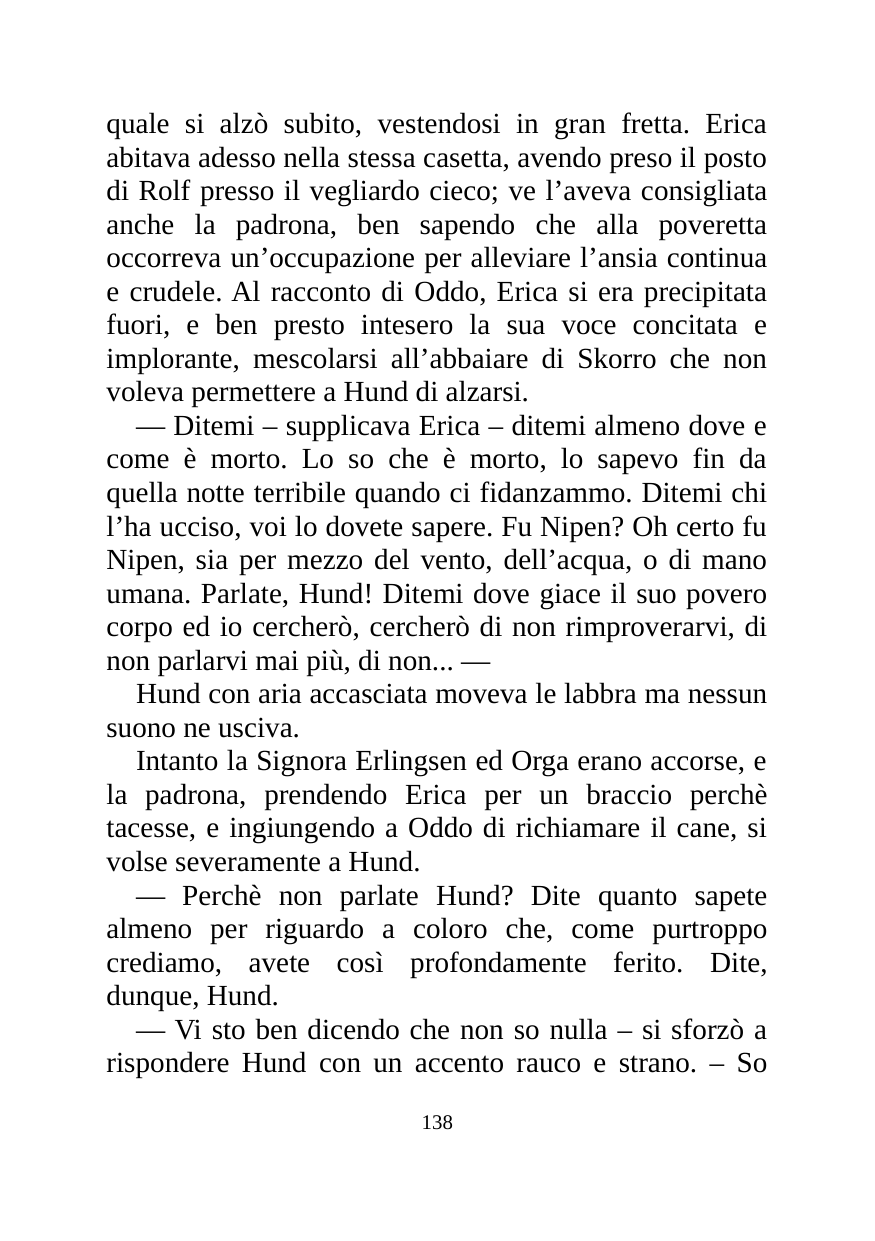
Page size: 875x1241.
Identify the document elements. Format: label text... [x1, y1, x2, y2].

text — Perchè non parlate Hund? Dite quanto sapete almeno per riguardo a coloro che, come purtroppo crediamo, avete così profondamente ferito. Dite, dunque, Hund. [106, 878, 768, 1012]
text Hund con aria accasciata moveva le labbra ma nessun suono ne usciva. [106, 676, 768, 743]
text Intanto la Signora Erlingsen ed Orga erano accorse, e la padrona, prendendo Erica per un braccio perchè tacesse, e ingiungendo a Oddo di richiamare il cane, si volse severamente a Hund. [106, 743, 768, 878]
text quale si alzò subito, vestendosi in gran fretta. Erica abitava adesso nella stessa casetta, avendo preso il posto di Rolf presso il vegliardo cieco; ve l’aveva consigliata anche la padrona, ben sapendo che alla poveretta occorreva un’occupazione per alleviare l’ansia continua e crudele. Al racconto di Oddo, Erica si era precipitata fuori, e ben presto intesero la sua voce concitata e implorante, mescolarsi all’abbaiare di Skorro che non voleva permettere a Hund di alzarsi. [106, 106, 768, 408]
text — Ditemi – supplicava Erica – ditemi almeno dove e come è morto. Lo so che è morto, lo sapevo fin da quella notte terribile quando ci fidanzammo. Ditemi chi l’ha ucciso, voi lo dovete sapere. Fu Nipen? Oh certo fu Nipen, sia per mezzo del vento, dell’acqua, o di mano umana. Parlate, Hund! Ditemi dove giace il suo povero corpo ed io cercherò, cercherò di non rimproverarvi, di non parlarvi mai più, di non... — [106, 408, 768, 676]
text — Vi sto ben dicendo che non so nulla – si sforzò a rispondere Hund con un accento rauco e strano. – So [106, 1012, 768, 1079]
